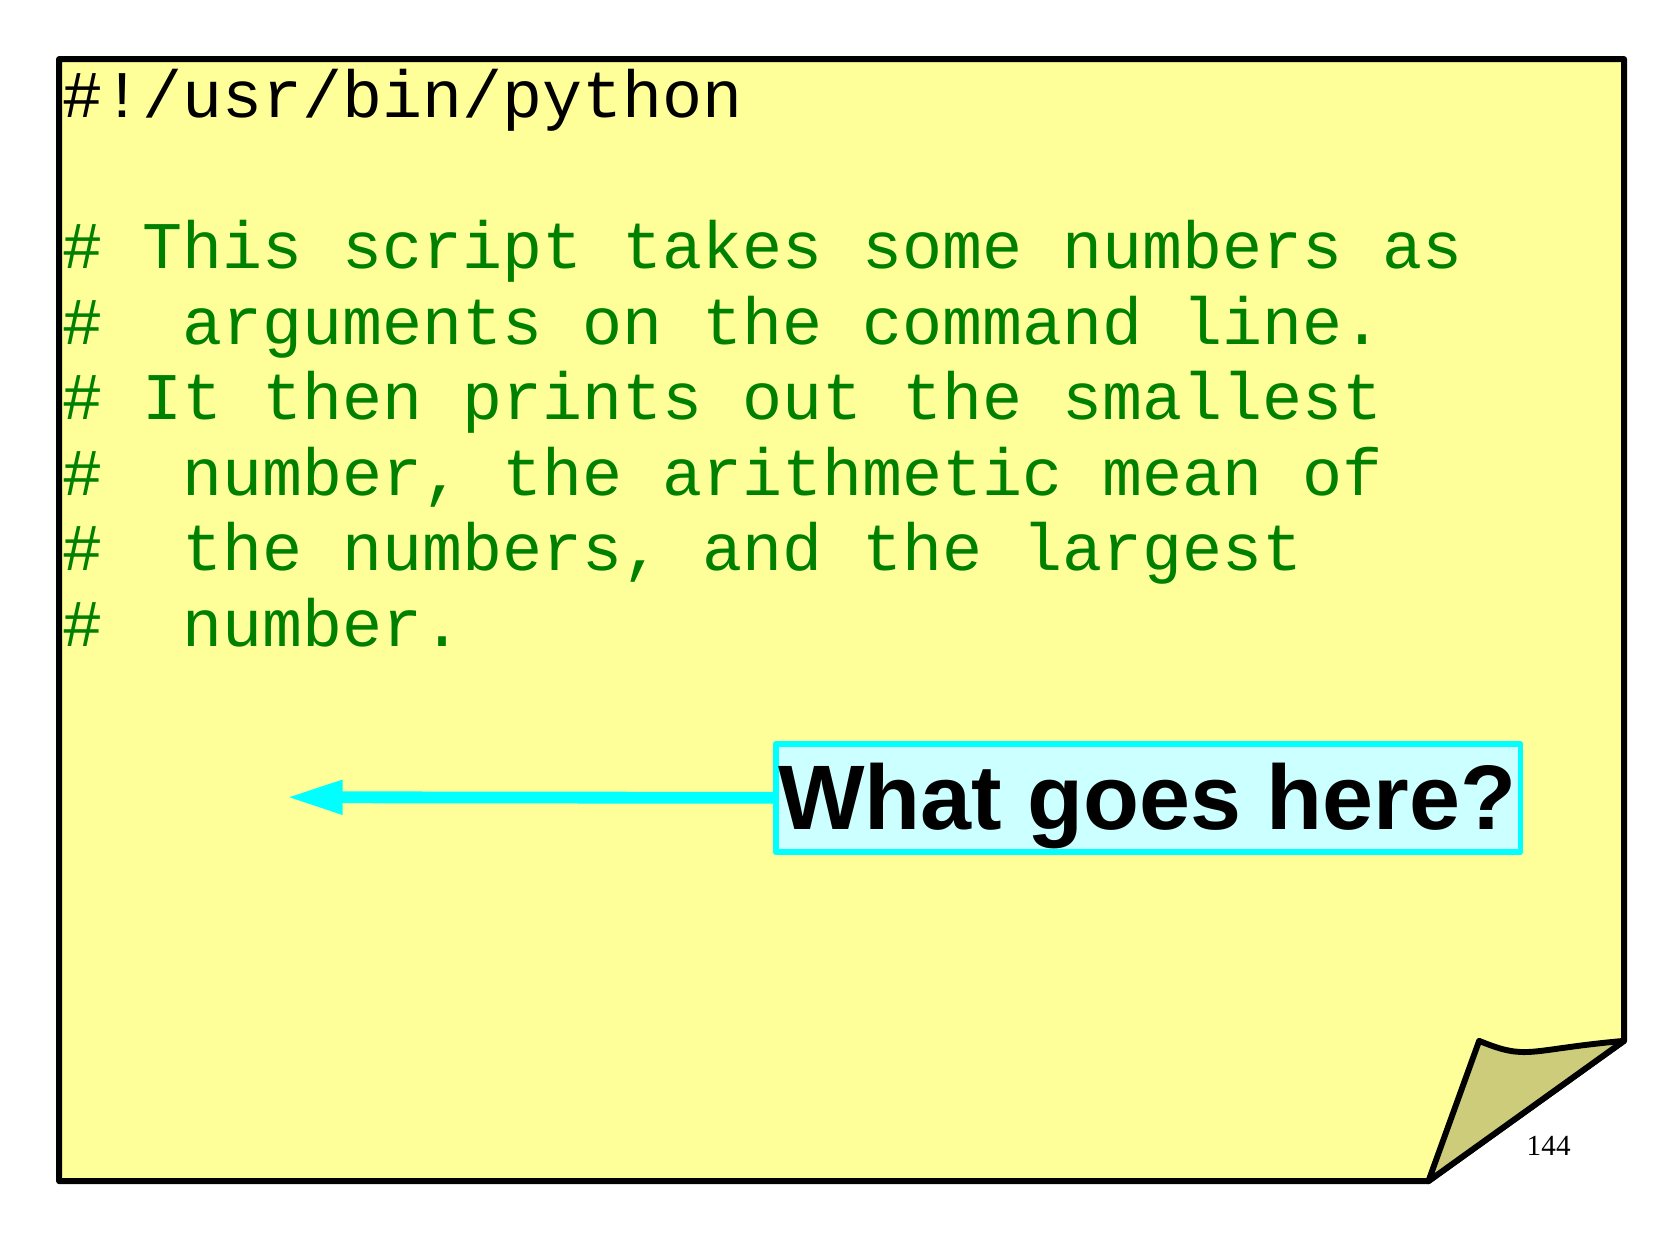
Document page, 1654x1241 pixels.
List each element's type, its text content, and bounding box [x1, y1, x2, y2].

text_box What goes here? [775, 743, 1521, 853]
text_box #!/usr/bin/python # This script takes some numbers as # arguments on the command line. # It then prints out the smallest # number, the arithmetic mean of # the numbers, and the largest # number. [59, 59, 1625, 1182]
